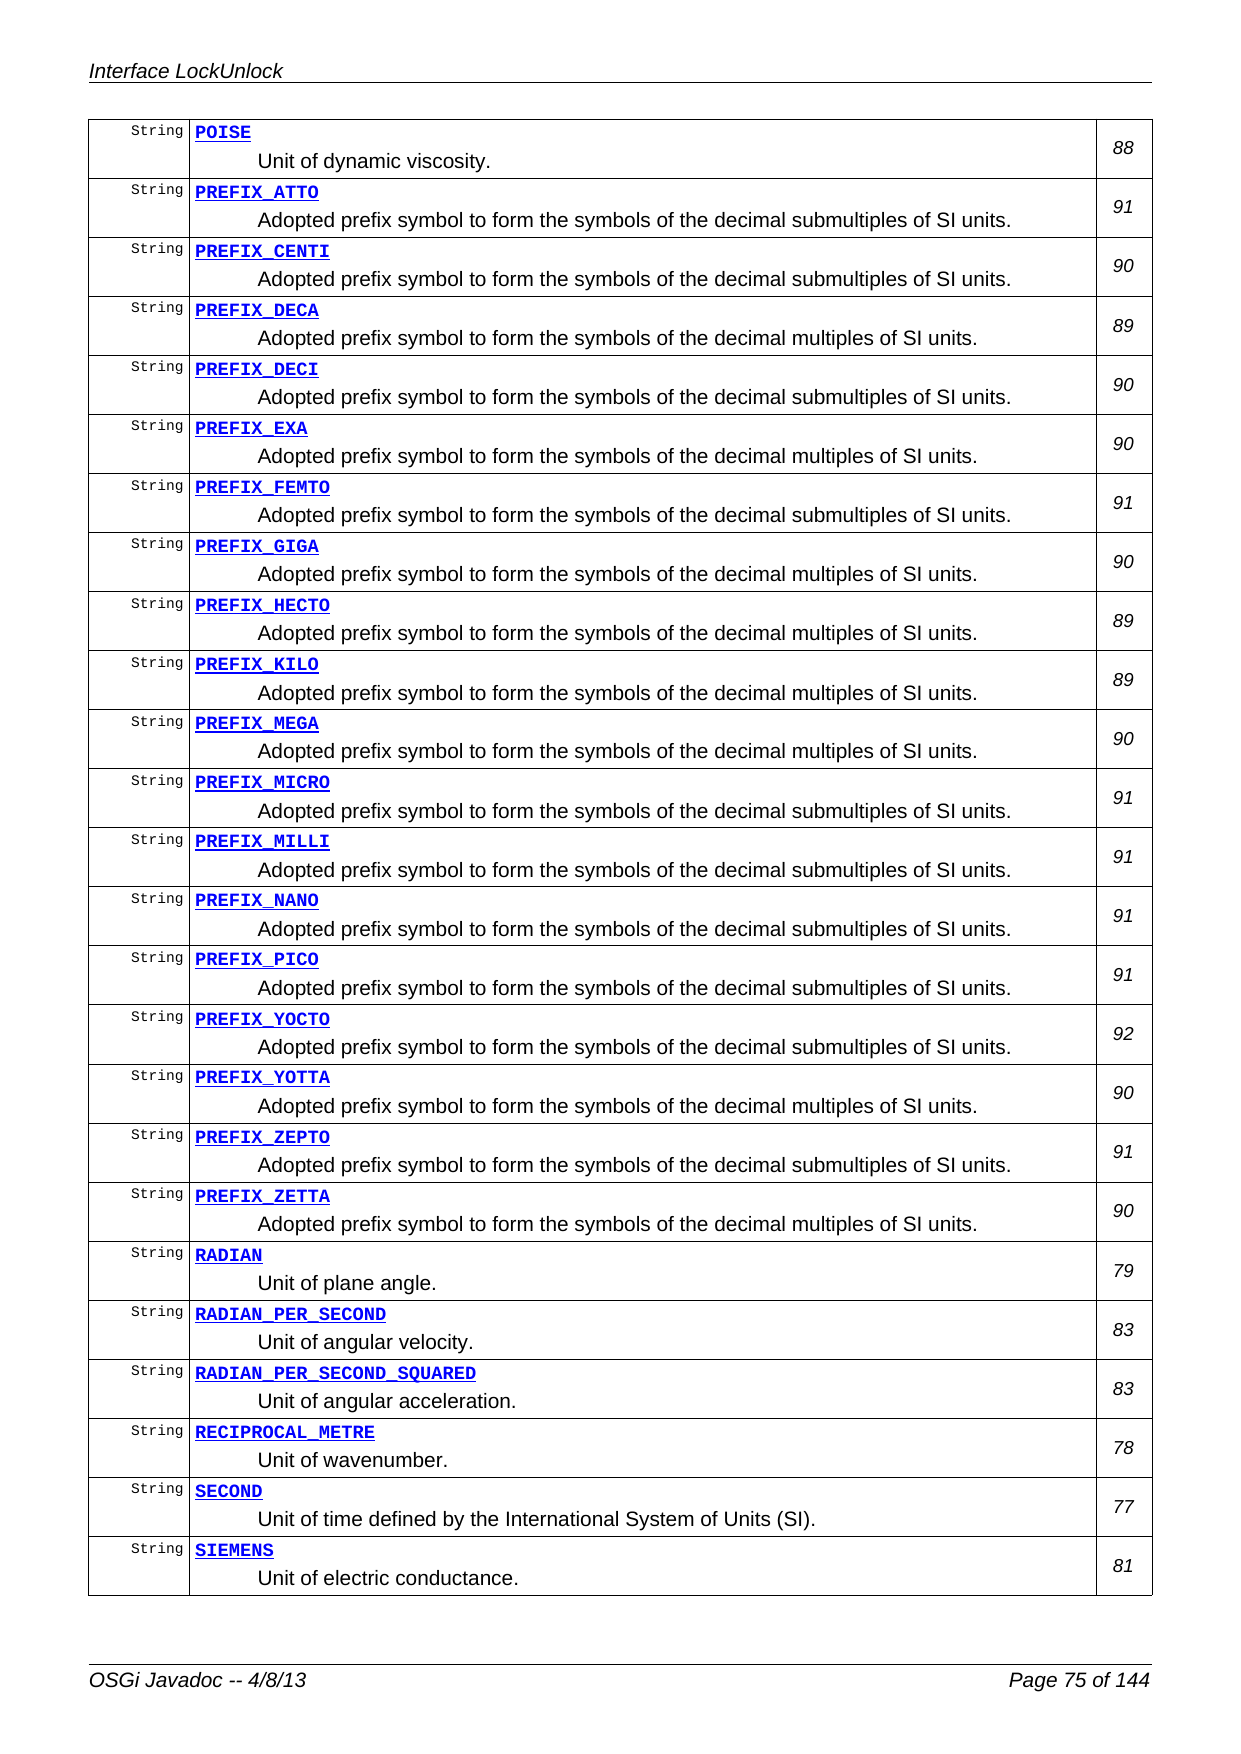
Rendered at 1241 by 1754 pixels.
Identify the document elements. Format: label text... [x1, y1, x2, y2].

table_cell 90 [1097, 710, 1152, 768]
table_cell 91 [1097, 769, 1152, 827]
table_cell PREFIX_CENTI Adopted prefix symbol to form the symbols of the decimal submultiples of SI units. [190, 238, 1096, 296]
table_cell String [89, 1065, 189, 1122]
table_cell String [89, 415, 189, 473]
table_cell 92 [1097, 1005, 1152, 1063]
table_cell PREFIX_EXA Adopted prefix symbol to form the symbols of the decimal multiples of SI units. [190, 415, 1096, 473]
table_cell 78 [1097, 1419, 1152, 1477]
table_cell POISE Unit of dynamic viscosity. [190, 120, 1096, 177]
table_cell String [89, 1419, 189, 1477]
table_cell String [89, 1360, 189, 1418]
table_cell String [89, 1242, 189, 1300]
table_cell String [89, 946, 189, 1004]
table_cell String [89, 1537, 189, 1595]
table_cell 91 [1097, 887, 1152, 945]
table_cell 90 [1097, 356, 1152, 414]
table_cell 90 [1097, 415, 1152, 473]
table_cell String [89, 1301, 189, 1359]
table_cell PREFIX_GIGA Adopted prefix symbol to form the symbols of the decimal multiples of SI units. [190, 533, 1096, 591]
table_cell SECOND Unit of time defined by the International System of Units (SI). [190, 1478, 1096, 1536]
table_cell String [89, 592, 189, 650]
table_cell String [89, 769, 189, 827]
table_cell 90 [1097, 238, 1152, 296]
table_cell PREFIX_DECA Adopted prefix symbol to form the symbols of the decimal multiples of SI units. [190, 297, 1096, 355]
table_cell String [89, 533, 189, 591]
table_cell String [89, 710, 189, 768]
table_cell String [89, 179, 189, 237]
table_cell String [89, 356, 189, 414]
table_cell 79 [1097, 1242, 1152, 1300]
table_cell PREFIX_PICO Adopted prefix symbol to form the symbols of the decimal submultiples of SI units. [190, 946, 1096, 1004]
table_cell PREFIX_HECTO Adopted prefix symbol to form the symbols of the decimal multiples of SI units. [190, 592, 1096, 650]
table_cell String [89, 1124, 189, 1182]
table_cell PREFIX_ZETTA Adopted prefix symbol to form the symbols of the decimal multiples of SI units. [190, 1183, 1096, 1241]
table_cell SIEMENS Unit of electric conductance. [190, 1537, 1096, 1595]
table_cell 91 [1097, 1124, 1152, 1182]
table_cell String [89, 1005, 189, 1063]
table_cell PREFIX_KILO Adopted prefix symbol to form the symbols of the decimal multiples of SI units. [190, 651, 1096, 709]
table_cell 91 [1097, 828, 1152, 886]
table_cell String [89, 1478, 189, 1536]
table_cell PREFIX_FEMTO Adopted prefix symbol to form the symbols of the decimal submultiples of SI units. [190, 474, 1096, 532]
table_cell PREFIX_DECI Adopted prefix symbol to form the symbols of the decimal submultiples of SI units. [190, 356, 1096, 414]
table_cell String [89, 238, 189, 296]
table_cell RADIAN_PER_SECOND_SQUARED Unit of angular acceleration. [190, 1360, 1096, 1418]
table_cell PREFIX_MICRO Adopted prefix symbol to form the symbols of the decimal submultiples of SI units. [190, 769, 1096, 827]
table_cell String [89, 474, 189, 532]
table_cell PREFIX_ATTO Adopted prefix symbol to form the symbols of the decimal submultiples of SI units. [190, 179, 1096, 237]
table_cell 77 [1097, 1478, 1152, 1536]
table_cell PREFIX_NANO Adopted prefix symbol to form the symbols of the decimal submultiples of SI units. [190, 887, 1096, 945]
table_cell PREFIX_MILLI Adopted prefix symbol to form the symbols of the decimal submultiples of SI units. [190, 828, 1096, 886]
table_cell 90 [1097, 1065, 1152, 1122]
table_cell String [89, 651, 189, 709]
table_cell String [89, 887, 189, 945]
table_cell PREFIX_MEGA Adopted prefix symbol to form the symbols of the decimal multiples of SI units. [190, 710, 1096, 768]
table_cell 89 [1097, 297, 1152, 355]
table_cell 91 [1097, 946, 1152, 1004]
table_cell 88 [1097, 120, 1152, 177]
table_cell RADIAN Unit of plane angle. [190, 1242, 1096, 1300]
table_cell 89 [1097, 592, 1152, 650]
table_cell RECIPROCAL_METRE Unit of wavenumber. [190, 1419, 1096, 1477]
table_cell 83 [1097, 1360, 1152, 1418]
table_cell RADIAN_PER_SECOND Unit of angular velocity. [190, 1301, 1096, 1359]
table_cell PREFIX_YOTTA Adopted prefix symbol to form the symbols of the decimal multiples of SI units. [190, 1065, 1096, 1122]
table_cell 83 [1097, 1301, 1152, 1359]
table_cell String [89, 1183, 189, 1241]
table_cell 90 [1097, 1183, 1152, 1241]
table_cell 91 [1097, 179, 1152, 237]
table_cell String [89, 120, 189, 177]
table_cell PREFIX_ZEPTO Adopted prefix symbol to form the symbols of the decimal submultiples of SI units. [190, 1124, 1096, 1182]
table_cell 89 [1097, 651, 1152, 709]
table_cell PREFIX_YOCTO Adopted prefix symbol to form the symbols of the decimal submultiples of SI units. [190, 1005, 1096, 1063]
table_cell 91 [1097, 474, 1152, 532]
table_cell String [89, 297, 189, 355]
table_cell String [89, 828, 189, 886]
table_cell 81 [1097, 1537, 1152, 1595]
table_cell 90 [1097, 533, 1152, 591]
